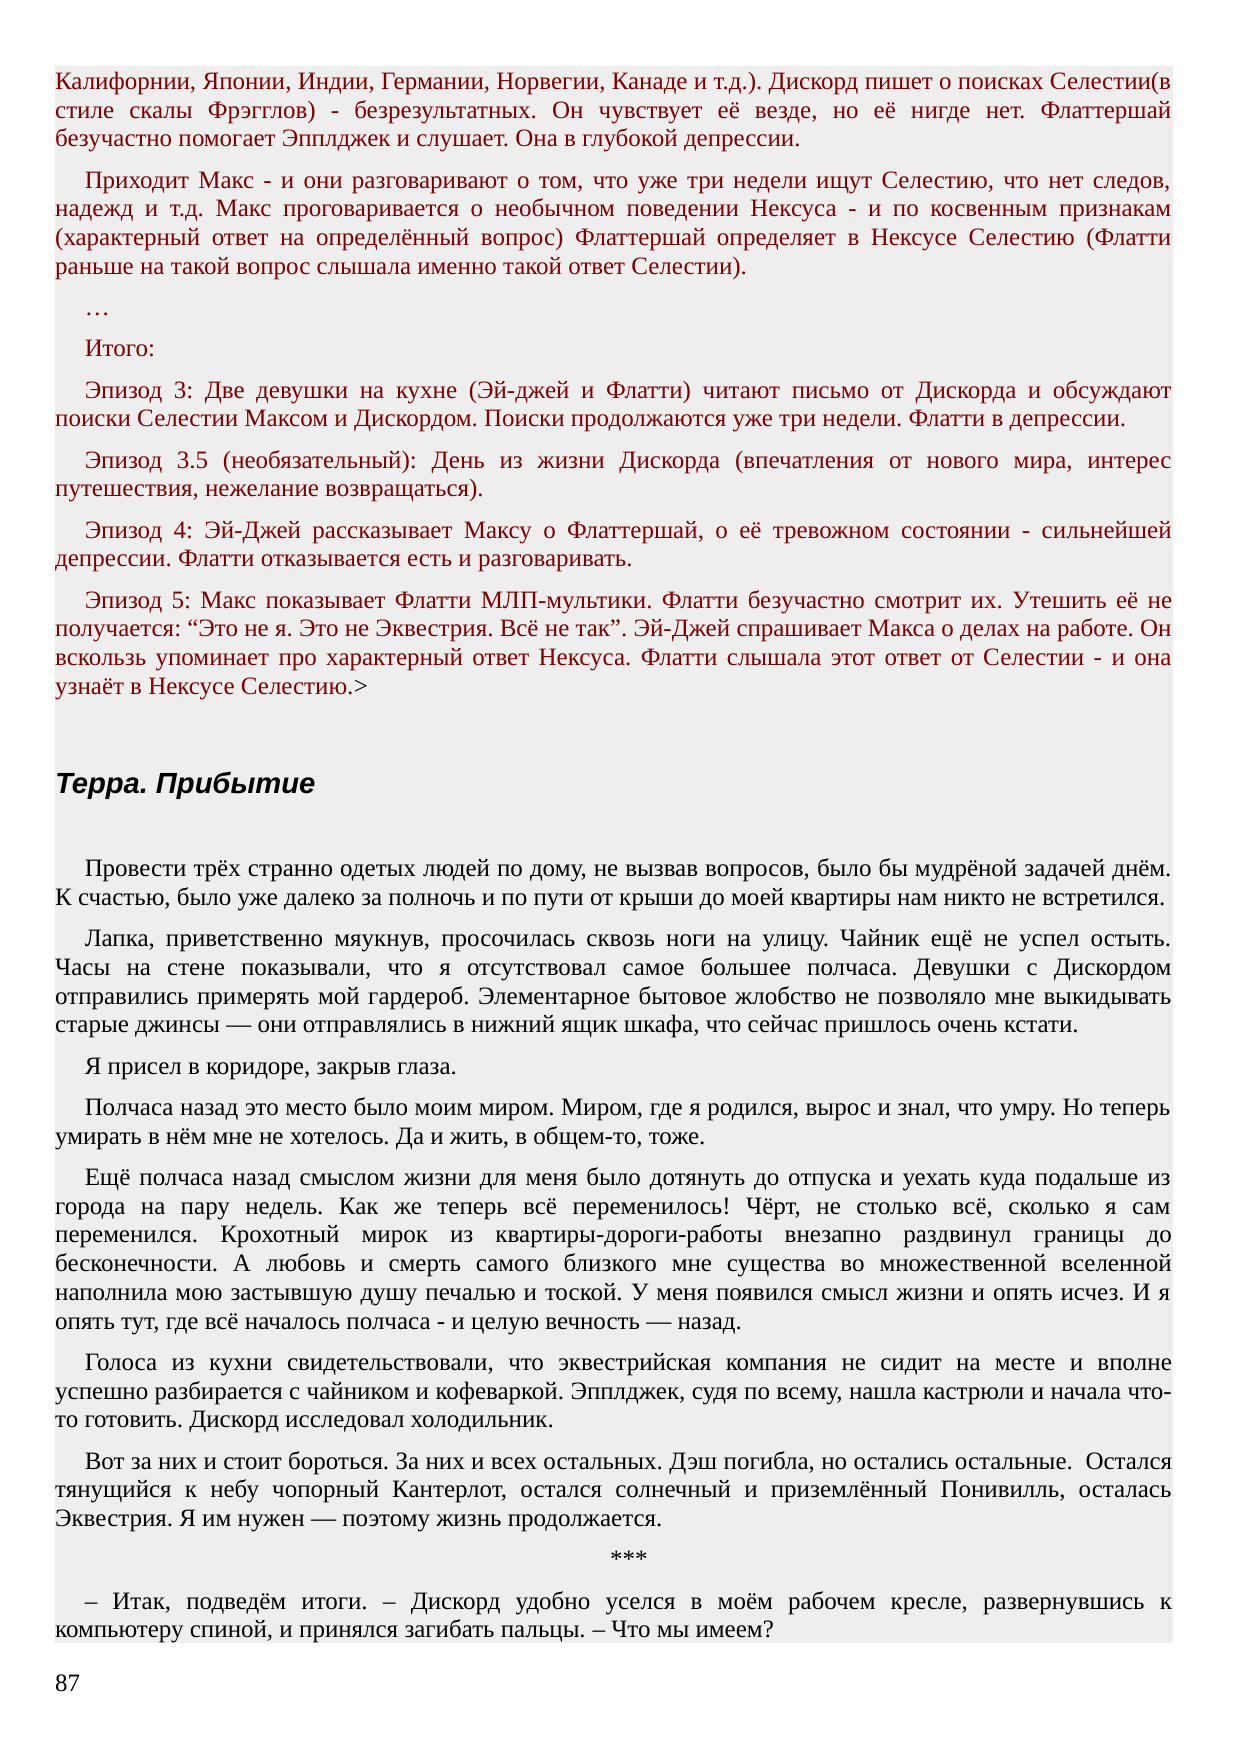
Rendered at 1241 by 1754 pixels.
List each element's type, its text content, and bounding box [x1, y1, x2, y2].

text Приходит Макс - и они разговаривают о том, что уже три недели ищут Селестию, что нет следов, надежд и т.д. Макс проговаривается о необычном поведении Нексуса - и по косвенным признакам (характерный ответ на определённый вопрос) Флаттершай определяет в Нексусе Селестию (Флатти раньше на такой вопрос слышала именно такой ответ Селестии). [55, 165, 1173, 280]
text Эпизод 3.5 (необязательный): День из жизни Дискорда (впечатления от нового мира, интерес путешествия, нежелание возвращаться). [55, 445, 1173, 502]
text Я присел в коридоре, закрыв глаза. [55, 1051, 1173, 1079]
text Ещё полчаса назад смыслом жизни для меня было дотянуть до отпуска и уехать куда подальше из города на пару недель. Как же теперь всё переменилось! Чёрт, не столько всё, сколько я сам переменился. Крохотный мирок из квартиры-дороги-работы внезапно раздвинул границы до бесконечности. А любовь и смерть самого близкого мне существа во множественной вселенной наполнила мою застывшую душу печалью и тоской. У меня появился смысл жизни и опять исчез. И я опять тут, где всё началось полчаса - и целую вечность — назад. [55, 1162, 1173, 1334]
subtitle Терра. Прибытие [55, 766, 1173, 799]
text Калифорнии, Японии, Индии, Германии, Норвегии, Канаде и т.д.). Дискорд пишет о поисках Селестии(в стиле скалы Фрэгглов) - безрезультатных. Он чувствует её везде, но её нигде нет. Флаттершай безучастно помогает Эпплджек и слушает. Она в глубокой депрессии. [55, 66, 1173, 152]
text Голоса из кухни свидетельствовали, что эквестрийская компания не сидит на месте и вполне успешно разбирается с чайником и кофеваркой. Эпплджек, судя по всему, нашла кастрюли и начала что-то готовить. Дискорд исследовал холодильник. [55, 1347, 1173, 1433]
text *** [55, 1544, 1173, 1573]
text Эпизод 4: Эй-Джей рассказывает Максу о Флаттершай, о её тревожном состоянии - сильнейшей депрессии. Флатти отказывается есть и разговаривать. [55, 515, 1173, 572]
text Итого: [55, 333, 1173, 362]
text Эпизод 3: Две девушки на кухне (Эй-джей и Флатти) читают письмо от Дискорда и обсуждают поиски Селестии Максом и Дискордом. Поиски продолжаются уже три недели. Флатти в депрессии. [55, 375, 1173, 432]
text Вот за них и стоит бороться. За них и всех остальных. Дэш погибла, но остались остальные. Остался тянущийся к небу чопорный Кантерлот, остался солнечный и приземлённый Понивилль, осталась Эквестрия. Я им нужен — поэтому жизнь продолжается. [55, 1446, 1173, 1532]
text Эпизод 5: Макс показывает Флатти МЛП-мультики. Флатти безучастно смотрит их. Утешить её не получается: “Это не я. Это не Эквестрия. Всё не так”. Эй-Джей спрашивает Макса о делах на работе. Он вскользь упоминает про характерный ответ Нексуса. Флатти слышала этот ответ от Селестии - и она узнаёт в Нексусе Селестию.> [55, 585, 1173, 700]
text Полчаса назад это место было моим миром. Миром, где я родился, вырос и знал, что умру. Но теперь умирать в нём мне не хотелось. Да и жить, в общем-то, тоже. [55, 1092, 1173, 1149]
text Провести трёх странно одетых людей по дому, не вызвав вопросов, было бы мудрёной задачей днём. К счастью, было уже далеко за полночь и по пути от крыши до моей квартиры нам никто не встретился. [55, 853, 1173, 911]
text Лапка, приветственно мяукнув, просочилась сквозь ноги на улицу. Чайник ещё не успел остыть. Часы на стене показывали, что я отсутствовал самое большее полчаса. Девушки с Дискордом отправились примерять мой гардероб. Элементарное бытовое жлобство не позволяло мне выкидывать старые джинсы — они отправлялись в нижний ящик шкафа, что сейчас пришлось очень кстати. [55, 923, 1173, 1038]
text – Итак, подведём итоги. – Дискорд удобно уселся в моём рабочем кресле, развернувшись к компьютеру спиной, и принялся загибать пальцы. – Что мы имеем? [55, 1586, 1173, 1643]
text … [55, 292, 1173, 321]
